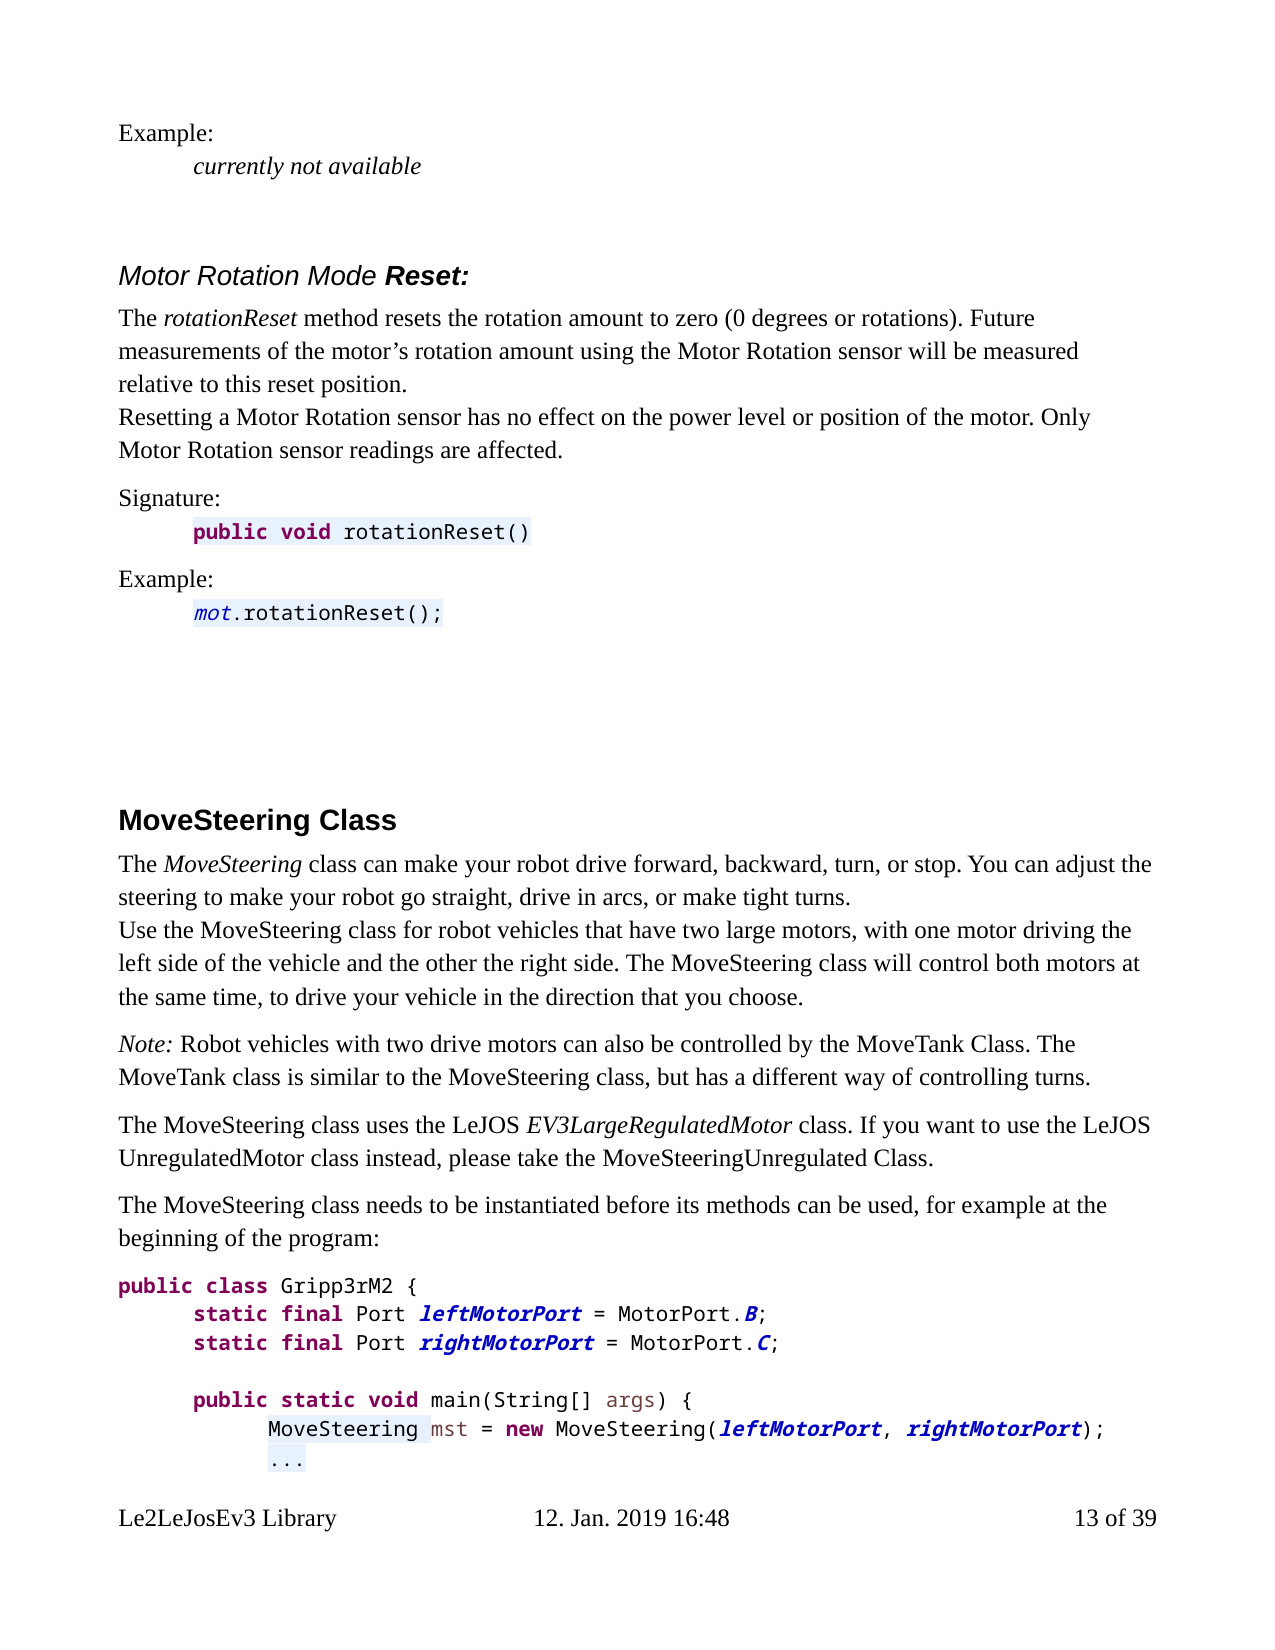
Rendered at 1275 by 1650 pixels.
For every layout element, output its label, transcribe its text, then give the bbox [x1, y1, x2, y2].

text static final Port leftMotorPort = MotorPort.B; [118, 1299, 1157, 1328]
subtitle MoveSteering Class [118, 803, 1157, 837]
text Note: Robot vehicles with two drive motors can also be controlled by the MoveTank Class. The MoveTank class is similar to the MoveSteering class, but has a different way of controlling turns. [118, 1029, 1157, 1091]
text The MoveSteering class uses the LeJOS EV3LargeRegulatedMotor class. If you want to use the LeJOS UnregulatedMotor class instead, please take the MoveSteeringUnregulated Class. [118, 1110, 1157, 1172]
text ... [118, 1443, 1157, 1472]
text The MoveSteering class can make your robot drive forward, backward, turn, or stop. You can adjust the steering to make your robot go straight, drive in arcs, or make tight turns. Use the MoveSteering class for robot vehicles that have two large motors, with one motor driving the left side of the vehicle and the other the right side. The MoveSteering class will control both motors at the same time, to drive your vehicle in the direction that you choose. [118, 849, 1157, 1010]
text public static void main(String[] args) { [118, 1385, 1157, 1413]
text Example: currently not available [118, 118, 1157, 180]
text static final Port rightMotorPort = MotorPort.C; [118, 1328, 1157, 1356]
text MoveSteering mst = new MoveSteering(leftMotorPort, rightMotorPort); [118, 1413, 1157, 1443]
text Example: mot.rotationReset(); [118, 564, 1157, 627]
text Signature: public void rotationReset() [118, 483, 1157, 545]
text The MoveSteering class needs to be instantiated before its methods can be used, for example at the beginning of the program: [118, 1190, 1157, 1252]
text The rotationReset method resets the rotation amount to zero (0 degrees or rotations). Future measurements of the motor’s rotation amount using the Motor Rotation sensor will be measured relative to this reset position. Resetting a Motor Rotation sensor has no effect on the power level or position of the motor. Only Motor Rotation sensor readings are affected. [118, 303, 1157, 464]
subtitle Motor Rotation Mode Reset: [118, 259, 1157, 291]
text public class Gripp3rM2 { [118, 1271, 1157, 1299]
